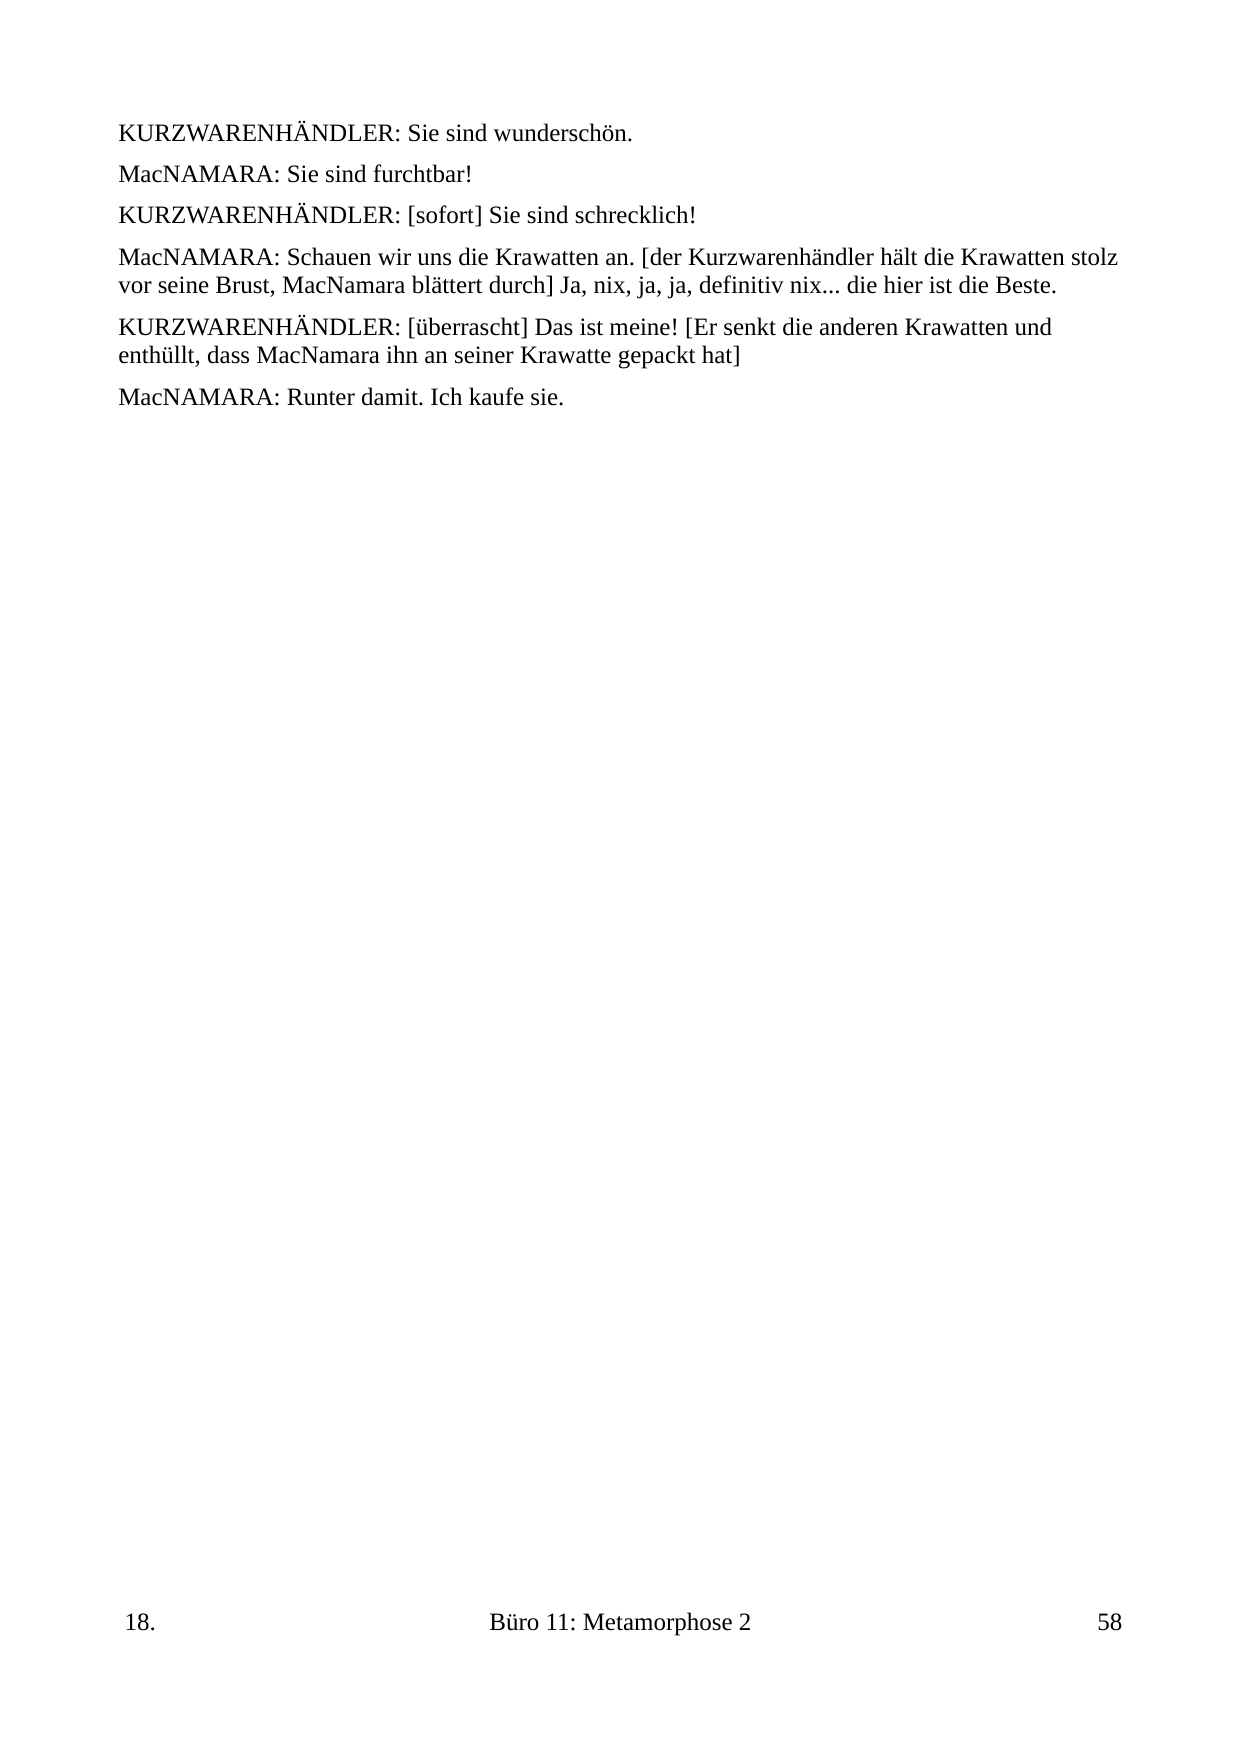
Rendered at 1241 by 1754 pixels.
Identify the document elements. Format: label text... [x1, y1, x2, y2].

text KURZWARENHÄNDLER: Sie sind wunderschön. [118, 118, 1122, 147]
text MacNAMARA: Runter damit. Ich kaufe sie. [118, 382, 1122, 411]
text MacNAMARA: Sie sind furchtbar! [118, 159, 1122, 188]
text KURZWARENHÄNDLER: [sofort] Sie sind schrecklich! [118, 201, 1122, 229]
text MacNAMARA: Schauen wir uns die Krawatten an. [der Kurzwarenhändler hält die Krawatten stolz vor seine Brust, MacNamara blättert durch] Ja, nix, ja, ja, definitiv nix... die hier ist die Beste. [118, 242, 1122, 299]
text KURZWARENHÄNDLER: [überrascht] Das ist meine! [Er senkt die anderen Krawatten und enthüllt, dass MacNamara ihn an seiner Krawatte gepackt hat] [118, 312, 1122, 369]
